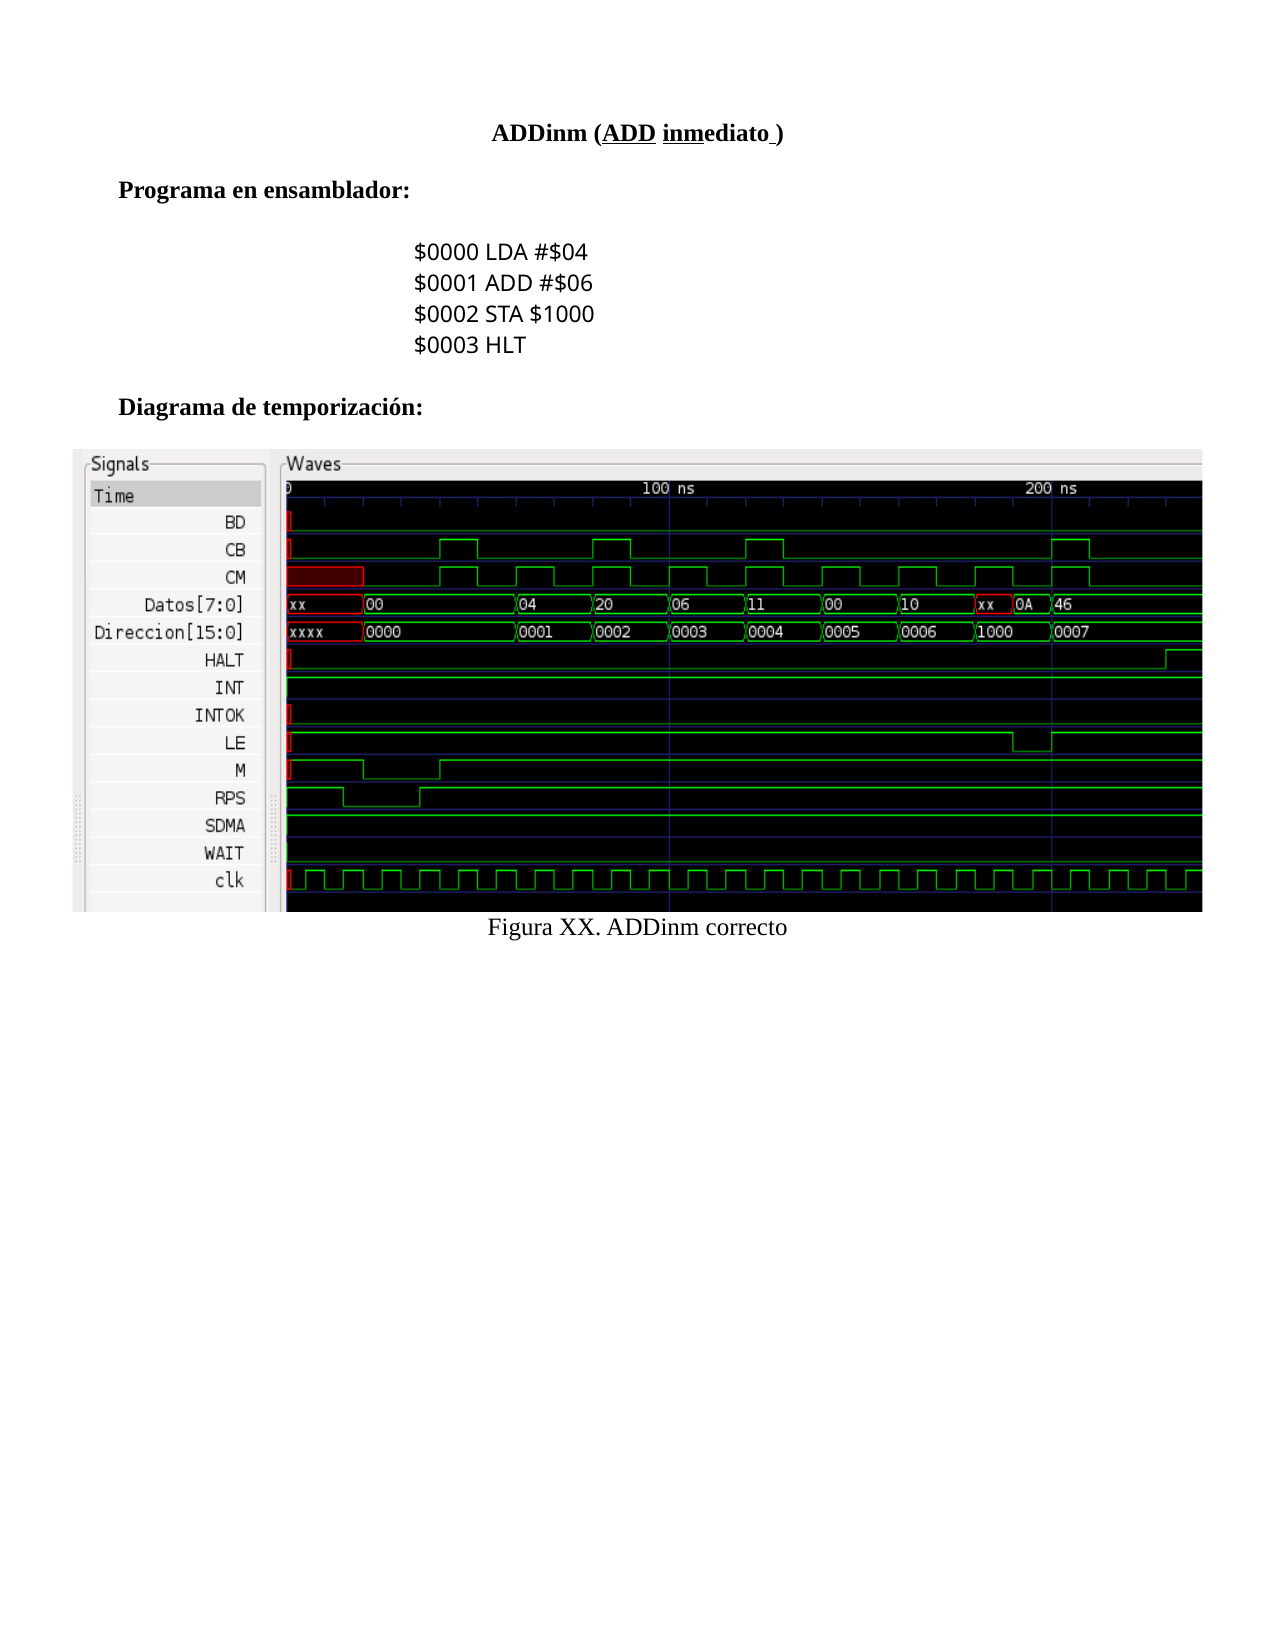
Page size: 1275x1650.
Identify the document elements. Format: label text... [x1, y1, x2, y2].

text Programa en ensamblador: [118, 176, 1157, 204]
text $0001 ADD #$06 [118, 267, 1157, 298]
text Diagrama de temporización: [118, 392, 1157, 421]
text ADDinm (ADD inmediato ) [118, 118, 1157, 147]
text Figura XX. ADDinm correcto [118, 912, 1157, 940]
text $0000 LDA #$04 [118, 236, 1157, 267]
picture [72, 449, 1203, 912]
text $0002 STA $1000 [118, 298, 1157, 329]
text $0003 HLT [118, 329, 1157, 361]
